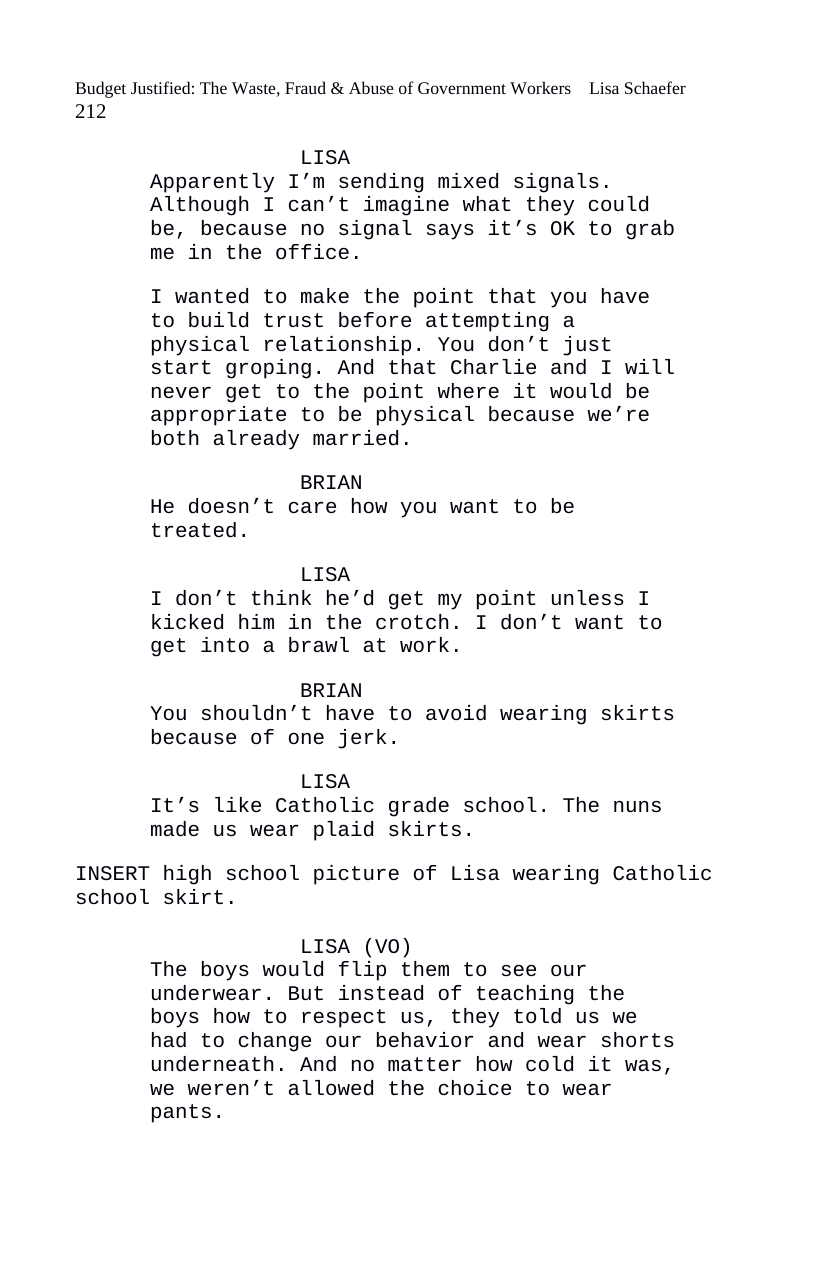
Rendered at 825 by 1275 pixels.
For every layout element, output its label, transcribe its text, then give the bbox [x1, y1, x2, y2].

text It’s like Catholic grade school. The nuns made us wear plaid skirts. [150, 795, 675, 842]
text INSERT high school picture of Lisa wearing Catholic school skirt. [75, 863, 750, 911]
text The boys would flip them to see our underwear. But instead of teaching the boys how to respect us, they told us we had to change our behavior and wear shorts underneath. And no matter how cold it was, we weren’t allowed the choice to wear pants. [150, 959, 675, 1125]
text I wanted to make the point that you have to build trust before attempting a physical relationship. You don’t just start groping. And that Charlie and I will never get to the point where it would be appropriate to be physical because we’re both already married. [150, 286, 675, 452]
text LISA [75, 772, 750, 795]
text Apparently I’m sending mixed signals. Although I can’t imagine what they could be, because no signal says it’s OK to grab me in the office. [150, 171, 675, 265]
text He doesn’t care how you want to be treated. [150, 496, 675, 543]
text BRIAN [75, 473, 750, 496]
text LISA [75, 147, 750, 171]
text BRIAN [75, 680, 750, 703]
text LISA (VO) [75, 936, 750, 959]
text I don’t think he’d get my point unless I kicked him in the crotch. I don’t want to get into a brawl at work. [150, 588, 675, 659]
text You shouldn’t have to avoid wearing skirts because of one jerk. [150, 703, 675, 751]
text LISA [75, 564, 750, 588]
